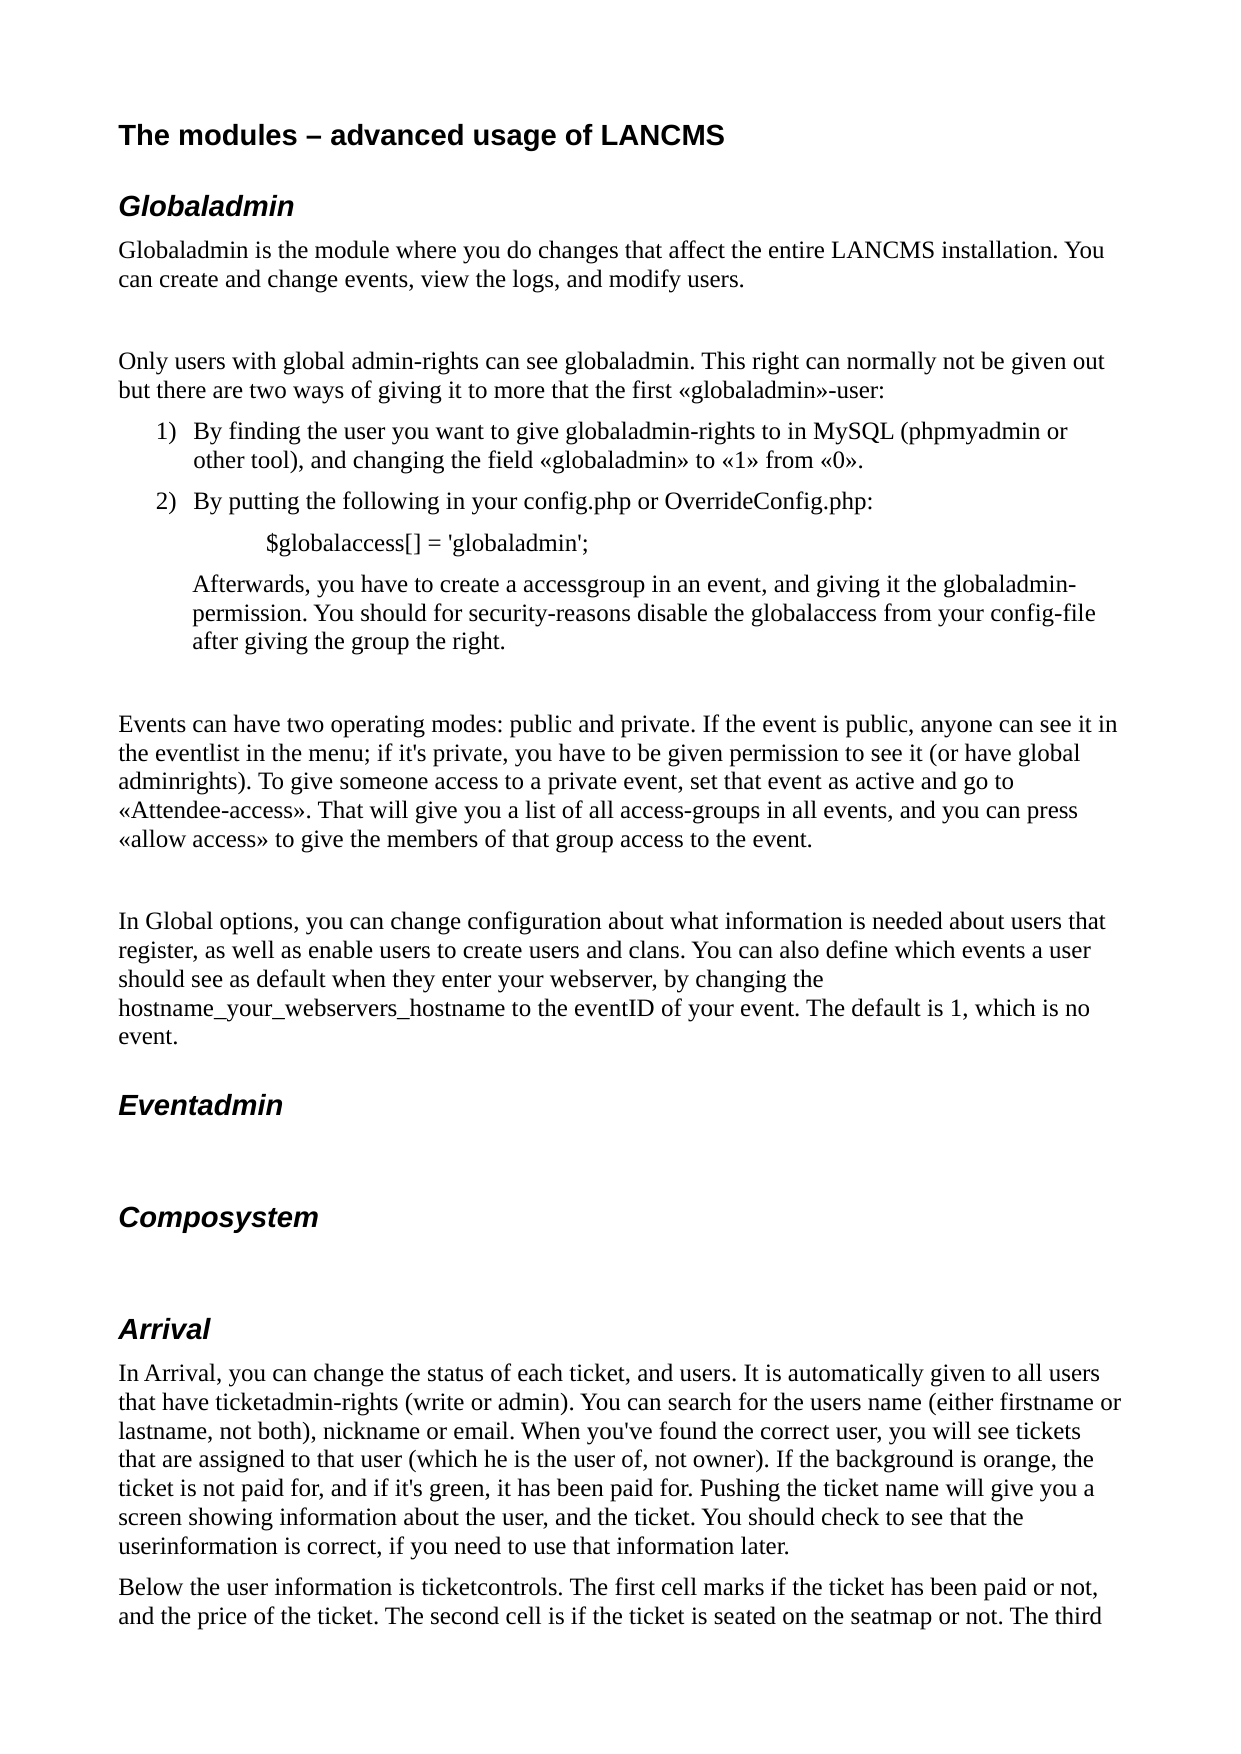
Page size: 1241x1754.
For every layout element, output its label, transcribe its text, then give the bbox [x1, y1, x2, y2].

subtitle Globaladmin [118, 189, 1122, 223]
list By finding the user you want to give globaladmin-rights to in MySQL (phpmyadmin or other tool), and changing the field «globaladmin» to «1» from «0». [156, 416, 1122, 474]
text Afterwards, you have to create a accessgroup in an event, and giving it the globaladmin- permission. You should for security-reasons disable the globalaccess from your config-file after giving the group the right. [118, 569, 1122, 655]
subtitle Composystem [118, 1200, 1122, 1233]
text In Global options, you can change configuration about what information is needed about users that register, as well as enable users to create users and clans. You can also define which events a user should see as default when they enter your webserver, by changing the hostname_your_webservers_hostname to the eventID of your event. The default is 1, which is no event. [118, 906, 1122, 1050]
list By putting the following in your config.php or OverrideConfig.php: [156, 486, 1122, 515]
text Only users with global admin-rights can see globaladmin. This right can normally not be given out but there are two ways of giving it to more that the first «globaladmin»-user: [118, 346, 1122, 404]
text Below the user information is ticketcontrols. The first cell marks if the ticket has been paid or not, and the price of the ticket. The second cell is if the ticket is seated on the seatmap or not. The third [118, 1572, 1122, 1629]
text In Arrival, you can change the status of each ticket, and users. It is automatically given to all users that have ticketadmin-rights (write or admin). You can search for the users name (either firstname or lastname, not both), nickname or email. When you've found the correct user, you will see tickets that are assigned to that user (which he is the user of, not owner). If the background is orange, the ticket is not paid for, and if it's green, it has been paid for. Pushing the ticket name will give you a screen showing information about the user, and the ticket. You should check to see that the userinformation is correct, if you need to use that information later. [118, 1358, 1122, 1559]
text $globalaccess[] = 'globaladmin'; [118, 528, 1122, 556]
subtitle Eventadmin [118, 1088, 1122, 1121]
subtitle The modules – advanced usage of LANCMS [118, 118, 1122, 152]
subtitle Arrival [118, 1312, 1122, 1346]
text Events can have two operating modes: public and private. If the event is public, anyone can see it in the eventlist in the menu; if it's private, you have to be given permission to see it (or have global adminrights). To give someone access to a private event, set that event as active and go to «Attendee-access». That will give you a list of all access-groups in all events, and you can press «allow access» to give the members of that group access to the event. [118, 709, 1122, 853]
text Globaladmin is the module where you do changes that affect the entire LANCMS installation. You can create and change events, view the logs, and modify users. [118, 235, 1122, 293]
